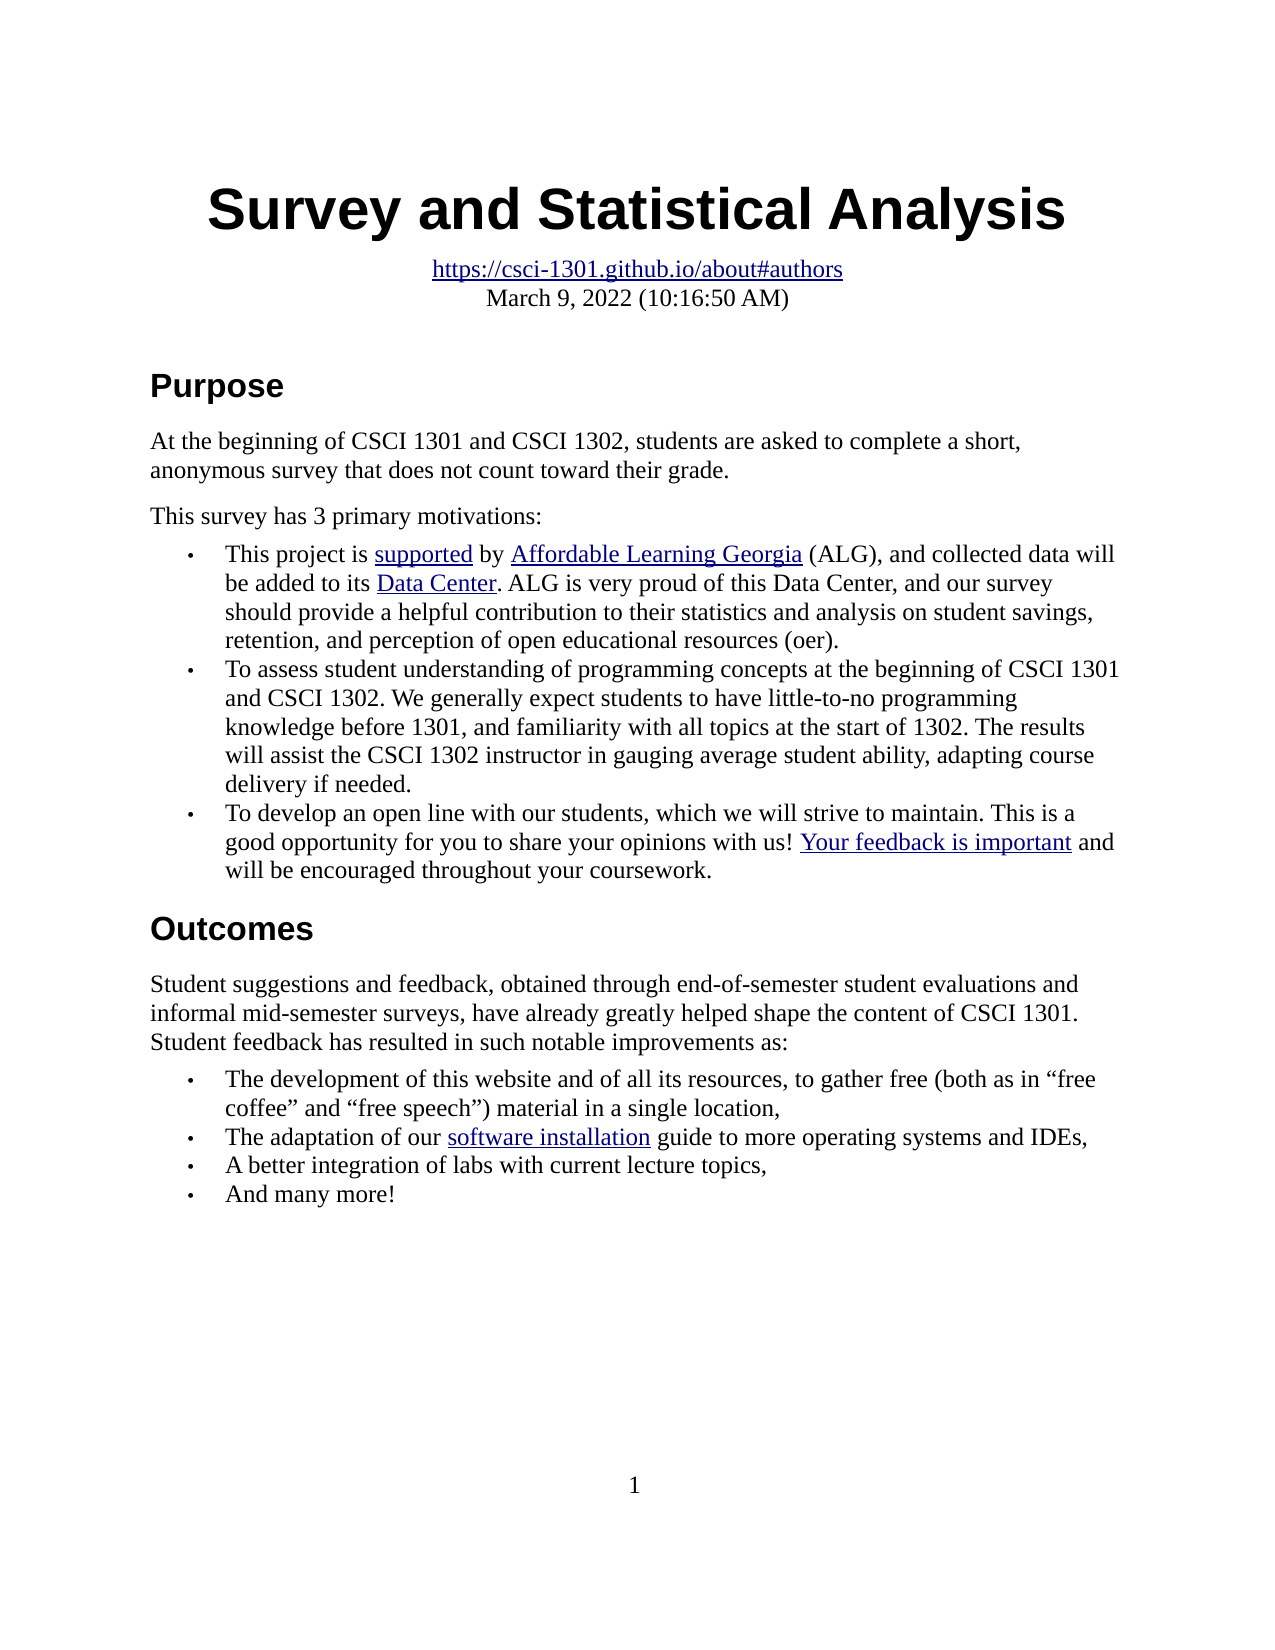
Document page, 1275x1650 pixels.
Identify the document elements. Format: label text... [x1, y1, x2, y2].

list To develop an open line with our students, which we will strive to maintain. This is a good opportunity for you to share your opinions with us! Your feedback is important and will be encouraged throughout your coursework. [187, 798, 1125, 884]
list The development of this website and of all its resources, to gather free (both as in “free coffee” and “free speech”) material in a single location, [187, 1064, 1125, 1122]
list To assess student understanding of programming concepts at the beginning of CSCI 1301 and CSCI 1302. We generally expect students to have little-to-no programming knowledge before 1301, and familiarity with all topics at the start of 1302. The results will assist the CSCI 1302 instructor in gauging average student ability, adapting course delivery if needed. [187, 654, 1125, 798]
list The adaptation of our software installation guide to more operating systems and IDEs, [187, 1122, 1125, 1151]
text March 9, 2022 (10:16:50 AM) [150, 283, 1125, 312]
text https://csci-1301.github.io/about#authors [150, 254, 1125, 283]
list A better integration of labs with current lecture topics, [187, 1151, 1125, 1179]
text Student suggestions and feedback, obtained through end-of-semester student evaluations and informal mid-semester surveys, have already greatly helped shape the content of CSCI 1301. Student feedback has resulted in such notable improvements as: [150, 969, 1125, 1055]
text At the beginning of CSCI 1301 and CSCI 1302, students are asked to complete a short, anonymous survey that does not count toward their grade. [150, 426, 1125, 483]
list This project is supported by Affordable Learning Georgia (ALG), and collected data will be added to its Data Center. ALG is very proud of this Data Center, and our survey should provide a helpful contribution to their statistics and analysis on student savings, retention, and perception of open educational resources (oer). [187, 539, 1125, 654]
subtitle Outcomes [150, 909, 1125, 948]
subtitle Purpose [150, 366, 1125, 404]
text This survey has 3 primary motivations: [150, 501, 1125, 530]
title Survey and Statistical Analysis [150, 175, 1125, 242]
list And many more! [187, 1179, 1125, 1208]
